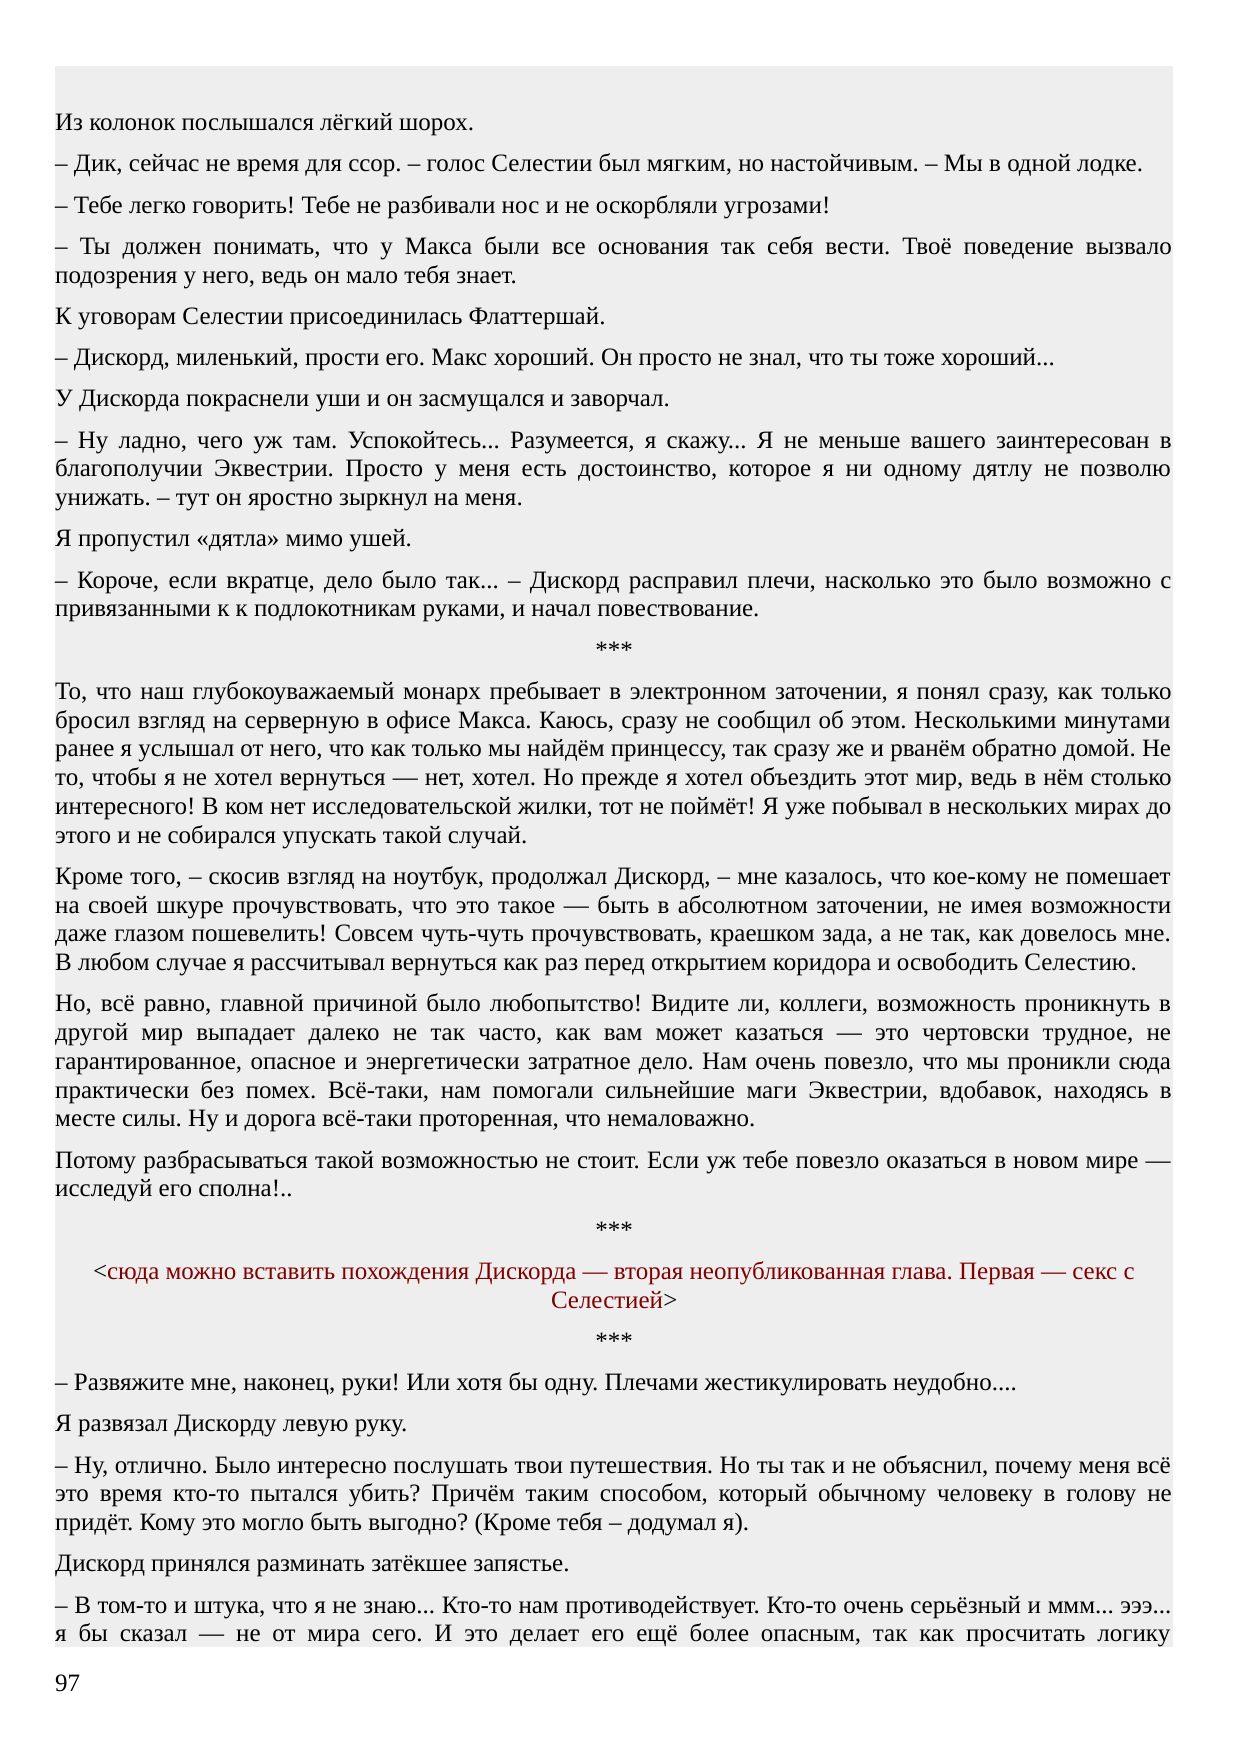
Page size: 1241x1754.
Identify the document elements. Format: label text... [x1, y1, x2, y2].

text – Ты должен понимать, что у Макса были все основания так себя вести. Твоё поведение вызвало подозрения у него, ведь он мало тебя знает. [55, 231, 1173, 288]
text – Короче, если вкратце, дело было так... – Дискорд расправил плечи, насколько это было возможно с привязанными к к подлокотникам руками, и начал повествование. [55, 565, 1173, 622]
text Но, всё равно, главной причиной было любопытство! Видите ли, коллеги, возможность проникнуть в другой мир выпадает далеко не так часто, как вам может казаться — это чертовски трудное, не гарантированное, опасное и энергетически затратное дело. Нам очень повезло, что мы проникли сюда практически без помех. Всё-таки, нам помогали сильнейшие маги Эквестрии, вдобавок, находясь в месте силы. Ну и дорога всё-таки проторенная, что немаловажно. [55, 988, 1173, 1132]
text – Дик, сейчас не время для ссор. – голос Селестии был мягким, но настойчивым. – Мы в одной лодке. [55, 148, 1173, 177]
text То, что наш глубокоуважаемый монарх пребывает в электронном заточении, я понял сразу, как только бросил взгляд на серверную в офисе Макса. Каюсь, сразу не сообщил об этом. Несколькими минутами ранее я услышал от него, что как только мы найдём принцессу, так сразу же и рванём обратно домой. Не то, чтобы я не хотел вернуться — нет, хотел. Но прежде я хотел объездить этот мир, ведь в нём столько интересного! В ком нет исследовательской жилки, тот не поймёт! Я уже побывал в нескольких мирах до этого и не собирался упускать такой случай. [55, 676, 1173, 848]
text *** [55, 1215, 1173, 1243]
text *** [55, 635, 1173, 663]
text Кроме того, – скосив взгляд на ноутбук, продолжал Дискорд, – мне казалось, что кое-кому не помешает на своей шкуре прочувствовать, что это такое — быть в абсолютном заточении, не имея возможности даже глазом пошевелить! Совсем чуть-чуть прочувствовать, краешком зада, а не так, как довелось мне. В любом случае я рассчитывал вернуться как раз перед открытием коридора и освободить Селестию. [55, 861, 1173, 976]
text Из колонок послышался лёгкий шорох. [55, 107, 1173, 136]
text – Ну ладно, чего уж там. Успокойтесь... Разумеется, я скажу... Я не меньше вашего заинтересован в благополучии Эквестрии. Просто у меня есть достоинство, которое я ни одному дятлу не позволю унижать. – тут он яростно зыркнул на меня. [55, 425, 1173, 511]
text Дискорд принялся разминать затёкшее запястье. [55, 1548, 1173, 1577]
text – Дискорд, миленький, прости его. Макс хороший. Он просто не знал, что ты тоже хороший... [55, 342, 1173, 371]
text Я пропустил «дятла» мимо ушей. [55, 523, 1173, 552]
text – Тебе легко говорить! Тебе не разбивали нос и не оскорбляли угрозами! [55, 190, 1173, 218]
text *** [55, 1326, 1173, 1355]
text К уговорам Селестии присоединилась Флаттершай. [55, 301, 1173, 330]
text – В том-то и штука, что я не знаю... Кто-то нам противодействует. Кто-то очень серьёзный и ммм... эээ... я бы сказал — не от мира сего. И это делает его ещё более опасным, так как просчитать логику [55, 1590, 1173, 1647]
text – Ну, отлично. Было интересно послушать твои путешествия. Но ты так и не объяснил, почему меня всё это время кто-то пытался убить? Причём таким способом, который обычному человеку в голову не придёт. Кому это могло быть выгодно? (Кроме тебя – додумал я). [55, 1450, 1173, 1536]
text Я развязал Дискорду левую руку. [55, 1408, 1173, 1437]
text – Развяжите мне, наконец, руки! Или хотя бы одну. Плечами жестикулировать неудобно.... [55, 1367, 1173, 1396]
text У Дискорда покраснели уши и он засмущался и заворчал. [55, 383, 1173, 412]
text Потому разбрасываться такой возможностью не стоит. Если уж тебе повезло оказаться в новом мире — исследуй его сполна!.. [55, 1145, 1173, 1202]
text <сюда можно вставить похождения Дискорда — вторая неопубликованная глава. Первая — секс с Селестией> [55, 1256, 1173, 1313]
